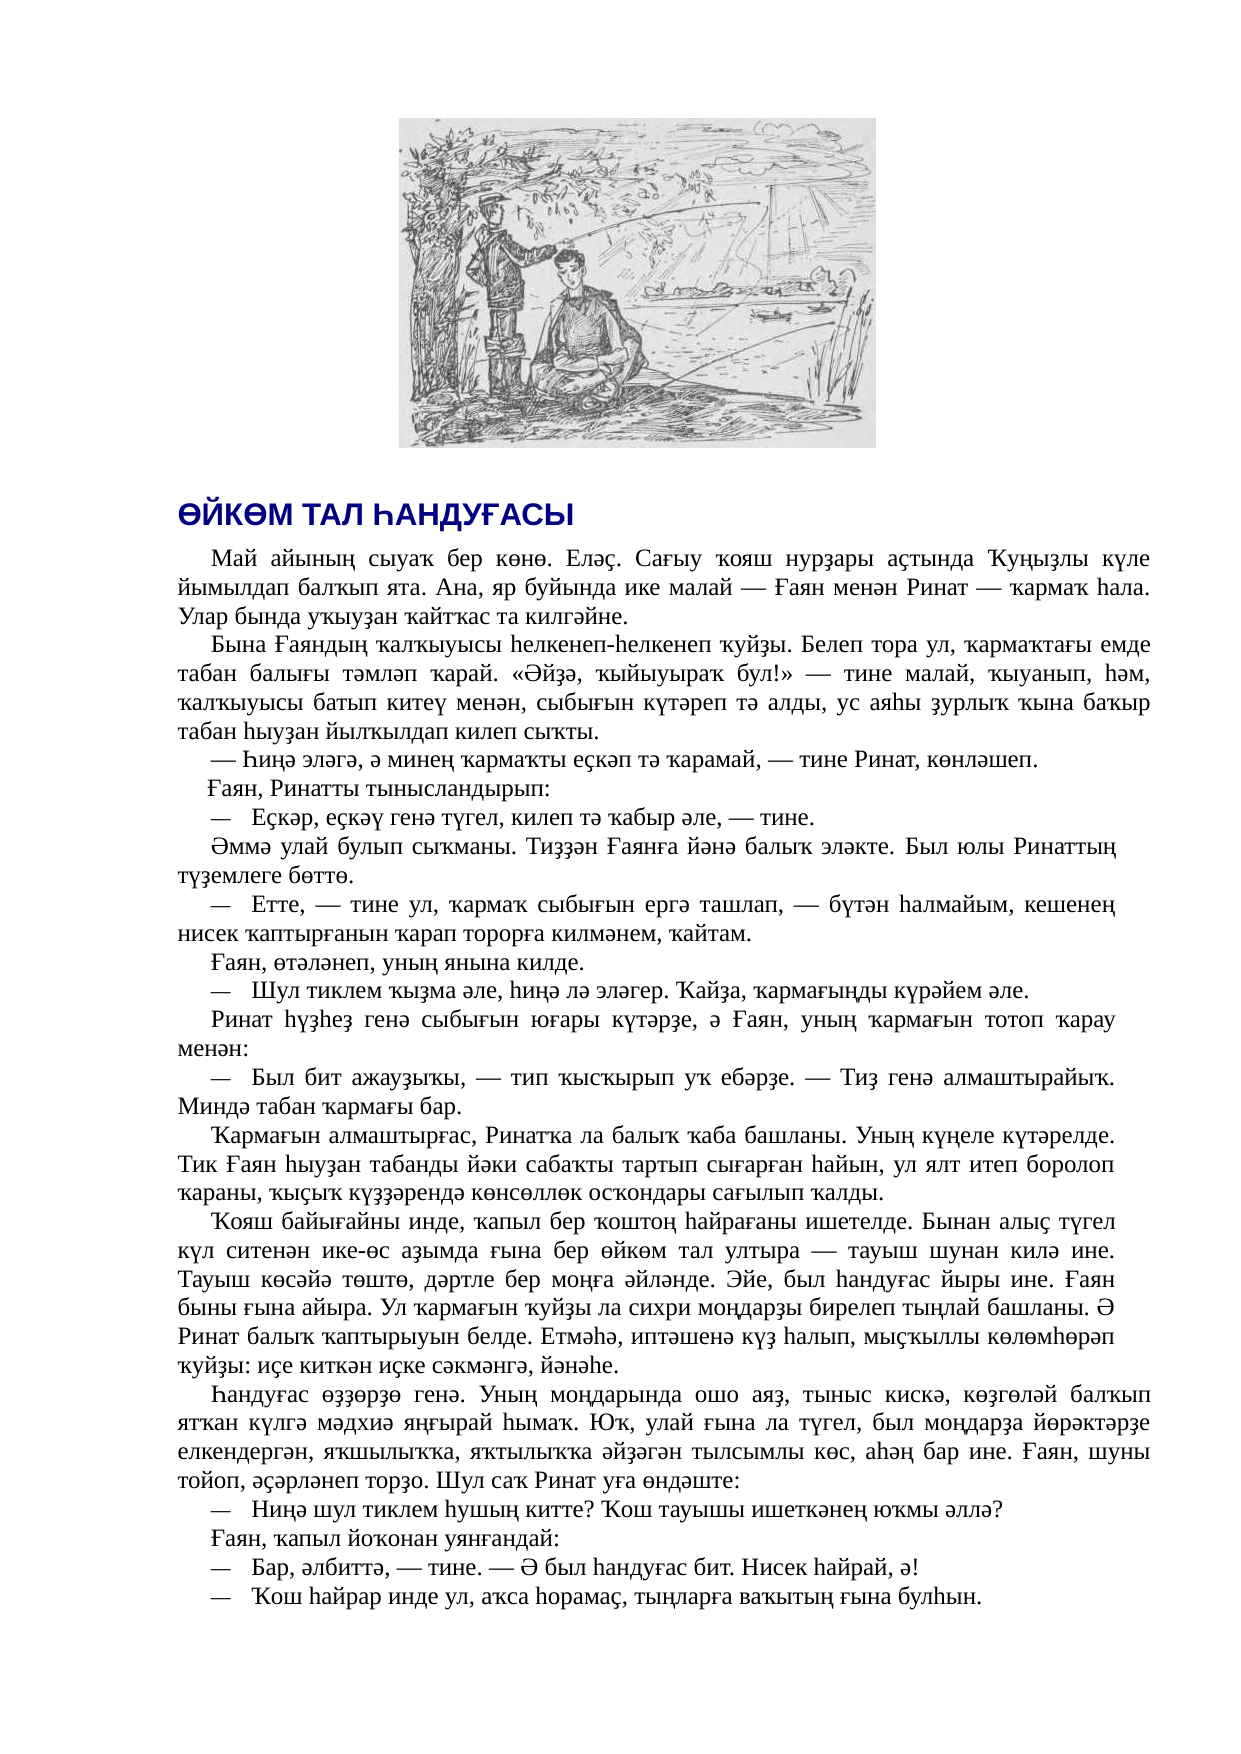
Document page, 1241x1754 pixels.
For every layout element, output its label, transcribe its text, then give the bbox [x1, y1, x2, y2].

list Ниңә шул тиклем һушың китте? Ҡош тауышы ишеткәнең юҡмы әллә? [177, 1494, 1152, 1523]
text — Һиңә эләгә, ә минең ҡармаҡты еҫкәп тә ҡарамай, — тине Ринат, көнләшеп. [177, 744, 1152, 773]
text Әммә улай булып сыҡманы. Тиҙҙән Ғаянға йәнә балыҡ эләкте. Был юлы Ринаттың түҙемлеге бөттө. [177, 831, 1116, 889]
list Шул тиклем ҡыҙма әле, һиңә лә эләгер. Ҡайҙа, ҡармағыңды күрәйем әле. [177, 975, 1116, 1004]
text Ғаян, өтәләнеп, уның янына килде. [177, 947, 1152, 975]
list Был бит ажауҙыҡы, — тип ҡысҡырып уҡ ебәрҙе. — Тиҙ генә алмаштырайыҡ. Миндә табан ҡармағы бар. [177, 1062, 1116, 1120]
text Һандуғас өҙҙөрҙө генә. Уның моңдарында ошо аяҙ, тыныс кискә, көҙгөләй балҡып ятҡан күлгә мәдхиә яңғырай һымаҡ. Юҡ, улай ғына ла түгел, был моңдарҙа йөрәктәрҙе елкендергән, яҡшылыҡҡа, яҡтылыҡҡа әйҙәгән тылсымлы көс, аһәң бар ине. Ғаян, шуны тойоп, әҫәрләнеп торҙо. Шул саҡ Ринат уға өндәште: [177, 1379, 1152, 1494]
text Бына Ғаяндың ҡалҡыуысы һелкенеп-һелкенеп ҡуйҙы. Белеп тора ул, ҡармаҡтағы емде табан балығы тәмләп ҡарай. «Әйҙә, ҡыйыуыраҡ бул!» — тине малай, ҡыуанып, һәм, ҡалҡыуысы батып китеү менән, сыбығын күтәреп тә алды, ус аяһы ҙурлыҡ ҡына баҡыр табан һыуҙан йылҡылдап килеп сыҡты. [177, 629, 1152, 744]
subtitle ӨЙКӨМ ТАЛ ҺАНДУҒАСЫ [177, 496, 1152, 531]
list Етте, — тине ул, ҡармаҡ сыбығын ергә ташлап, — бүтән һалмайым, кешенең нисек ҡаптырғанын ҡарап торорға килмәнем, ҡайтам. [177, 889, 1116, 947]
list Бар, әлбиттә, — тине. — Ә был һандуғас бит. Нисек һайрай, ә! [177, 1552, 1152, 1581]
text Ринат һүҙһеҙ генә сыбығын юғары күтәрҙе, ә Ғаян, уның ҡармағын тотоп ҡарау менән: [177, 1004, 1116, 1062]
picture [398, 118, 876, 448]
text Ғаян, Ринатты тынысландырып: [177, 773, 1152, 802]
text Май айының сыуаҡ бер көнө. Еләҫ. Сағыу ҡояш нурҙары аҫтында Ҡуңыҙлы күле йымылдап балҡып ята. Ана, яр буйында ике малай — Ғаян менән Ринат — ҡармаҡ һала. Улар бында уҡыуҙан ҡайтҡас та килгәйне. [177, 543, 1152, 629]
list Ҡош һайрар инде ул, аҡса һорамаҫ, тыңларға ваҡытың ғына булһын. [177, 1581, 1152, 1610]
list Еҫкәр, еҫкәү генә түгел, килеп тә ҡабыр әле, — тине. [177, 802, 1116, 831]
text Ҡояш байығайны инде, ҡапыл бер ҡоштоң һайрағаны ишетелде. Бынан алыҫ түгел күл ситенән ике-өс аҙымда ғына бер өйкөм тал ултыра — тауыш шунан килә ине. Тауыш көсәйә төштө, дәртле бер моңға әйләнде. Эйе, был һандуғас йыры ине. Ғаян быны ғына айыра. Ул ҡармағын ҡуйҙы ла сихри моңдарҙы бирелеп тыңлай башланы. Ә Ринат балыҡ ҡаптырыуын белде. Етмәһә, иптәшенә күҙ һалып, мыҫҡыллы көлөмһөрәп ҡуйҙы: иҫе киткән иҫке сәкмәнгә, йәнәһе. [177, 1206, 1116, 1379]
text Ҡармағын алмаштырғас, Ринатҡа ла балыҡ ҡаба башланы. Уның күңеле күтәрелде. Тик Ғаян һыуҙан табанды йәки сабаҡты тартып сығарған һайын, ул ялт итеп боролоп ҡараны, ҡыҫыҡ күҙҙәрендә көнсөллөк осҡондары сағылып ҡалды. [177, 1120, 1116, 1206]
text Ғаян, ҡапыл йоҡонан уянғандай: [177, 1523, 1152, 1552]
